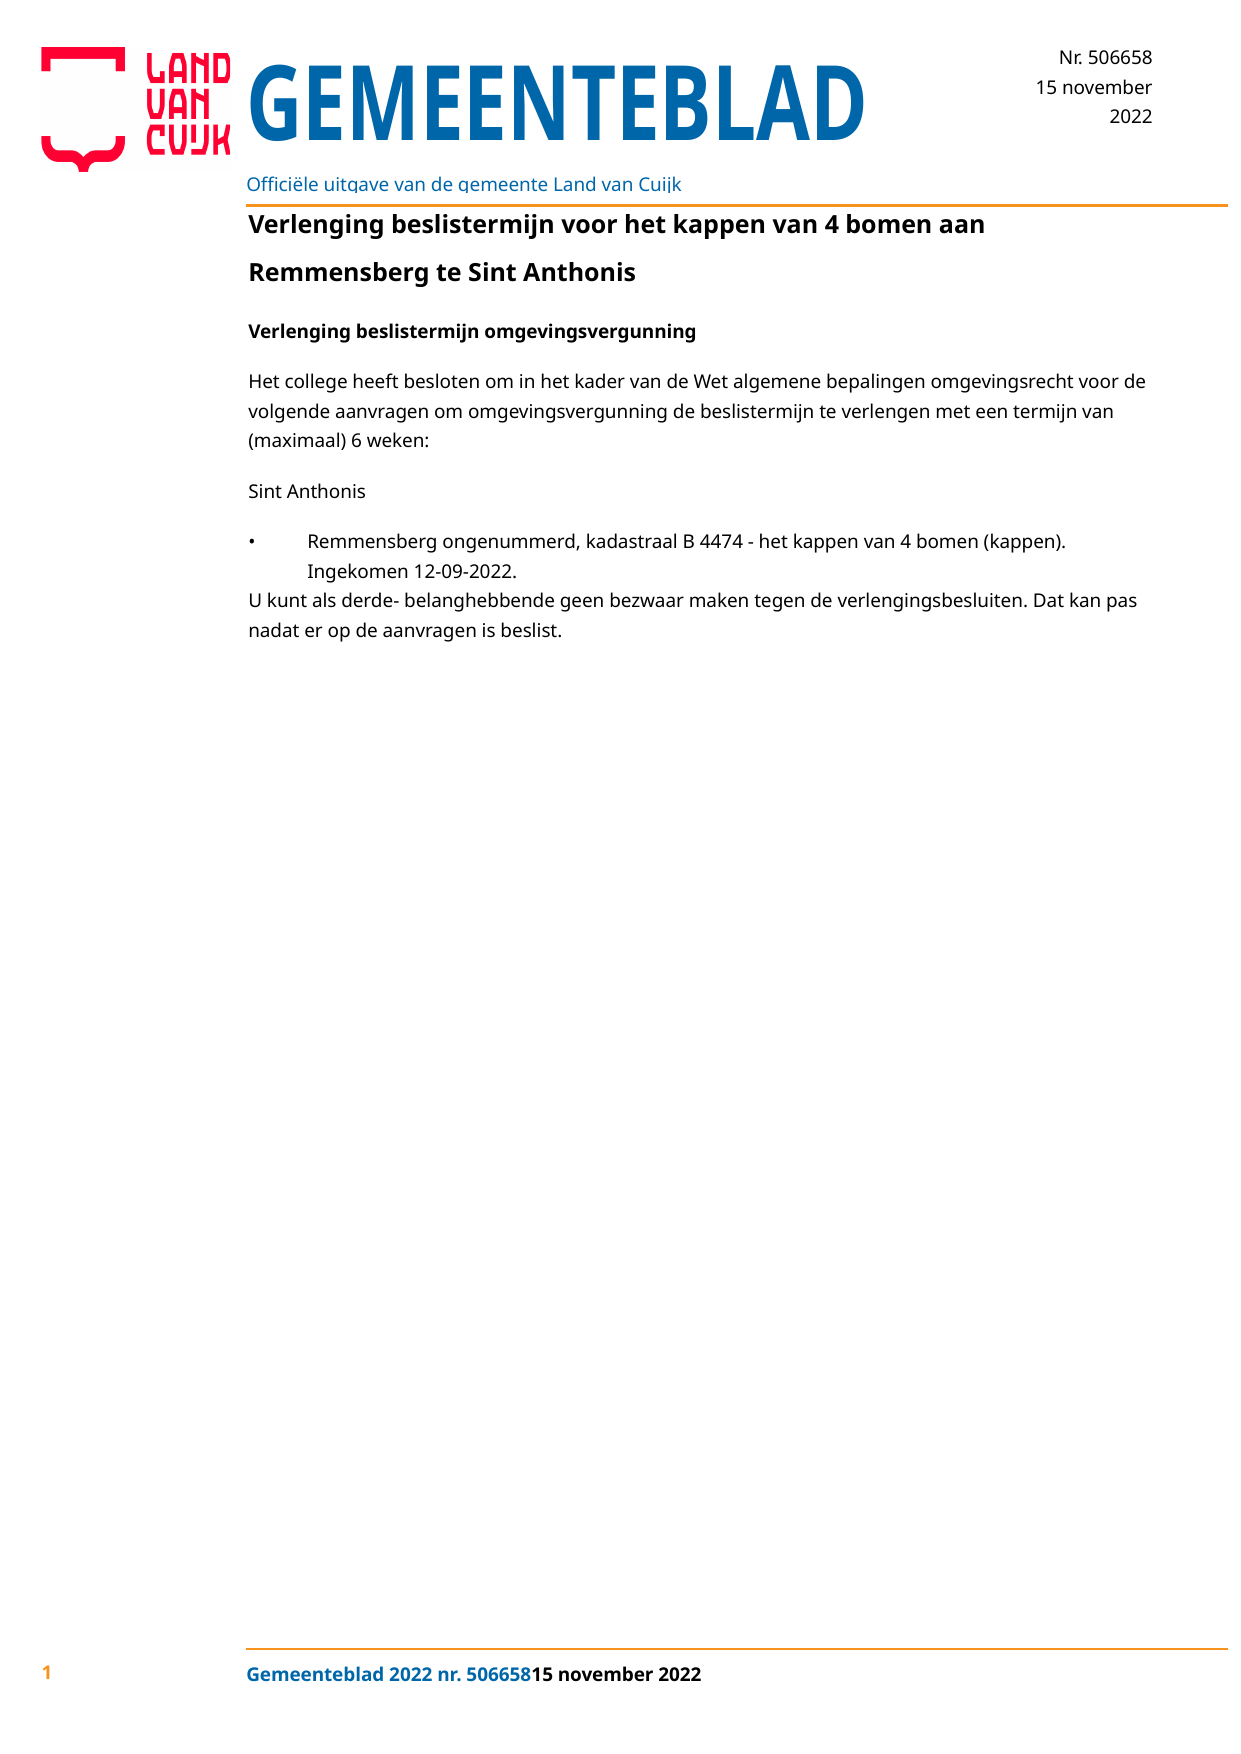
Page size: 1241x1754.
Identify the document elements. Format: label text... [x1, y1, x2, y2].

text U kunt als derde- belanghebbende geen bezwaar maken tegen de verlengingsbesluiten. Dat kan pas nadat er op de aanvragen is beslist. [248, 587, 1152, 643]
text Het college heeft besloten om in het kader van de Wet algemene bepalingen omgevingsrecht voor de volgende aanvragen om omgevingsvergunning de beslistermijn te verlengen met een termijn van (maximaal) 6 weken: [248, 368, 1152, 453]
text Verlenging beslistermijn voor het kappen van 4 bomen aan Remmensberg te Sint Anthonis [248, 207, 1152, 288]
picture [41, 47, 231, 172]
text Verlenging beslistermijn omgevingsvergunning [248, 318, 1152, 344]
text Sint Anthonis [248, 478, 1152, 504]
list Remmensberg ongenummerd, kadastraal B 4474 - het kappen van 4 bomen (kappen). Ingekomen 12-09-2022. [248, 528, 1152, 584]
